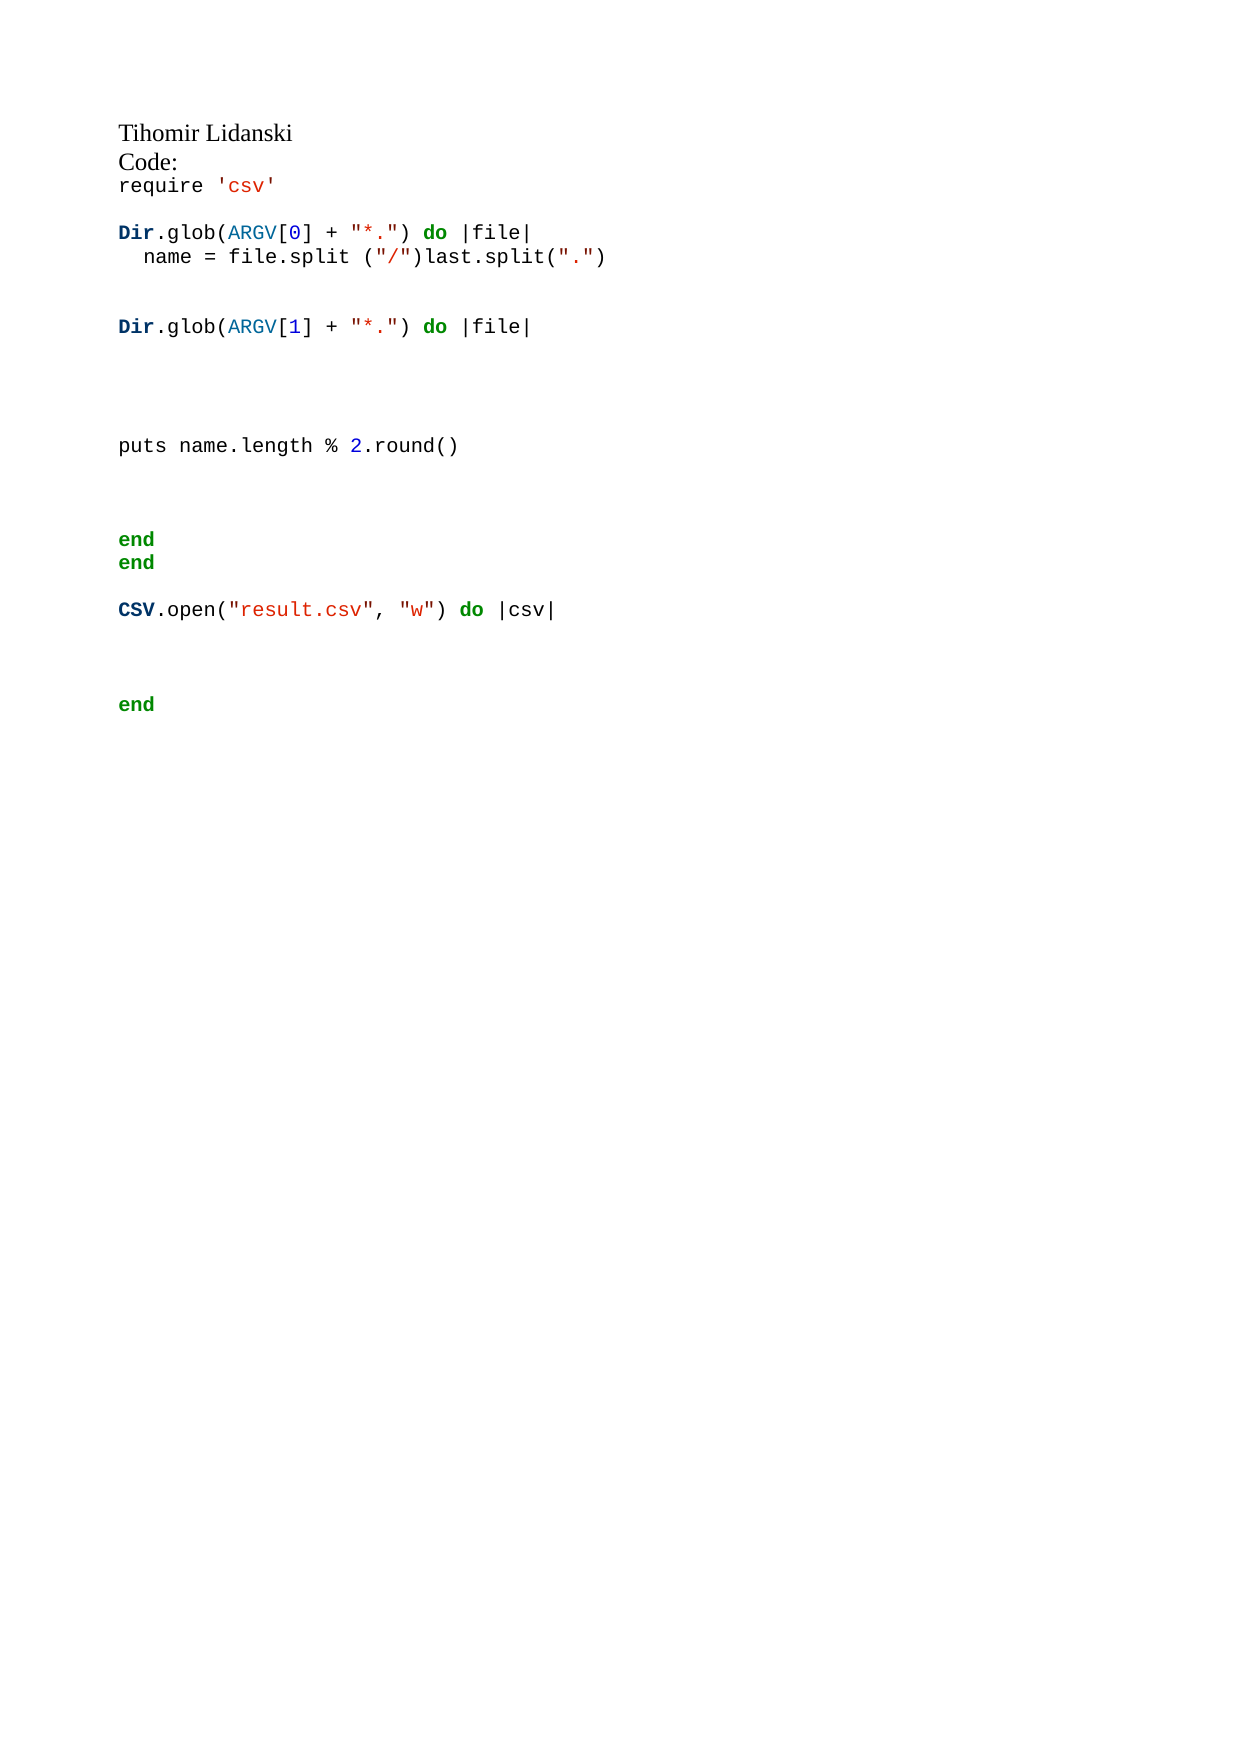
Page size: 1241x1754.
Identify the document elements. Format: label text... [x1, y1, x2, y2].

text puts name.length % 2.round() [118, 435, 1122, 458]
text Dir.glob(ARGV[0] + "*.") do |file| [118, 222, 1122, 246]
text end [118, 529, 1122, 552]
text Code: [118, 147, 1122, 176]
text end [118, 694, 1122, 717]
text require 'csv' [118, 176, 1122, 199]
text CSV.open("result.csv", "w") do |csv| [118, 599, 1122, 623]
text Tihomir Lidanski [118, 118, 1122, 147]
text end [118, 552, 1122, 576]
text name = file.split ("/")last.split(".") [118, 246, 1122, 269]
text Dir.glob(ARGV[1] + "*.") do |file| [118, 317, 1122, 340]
